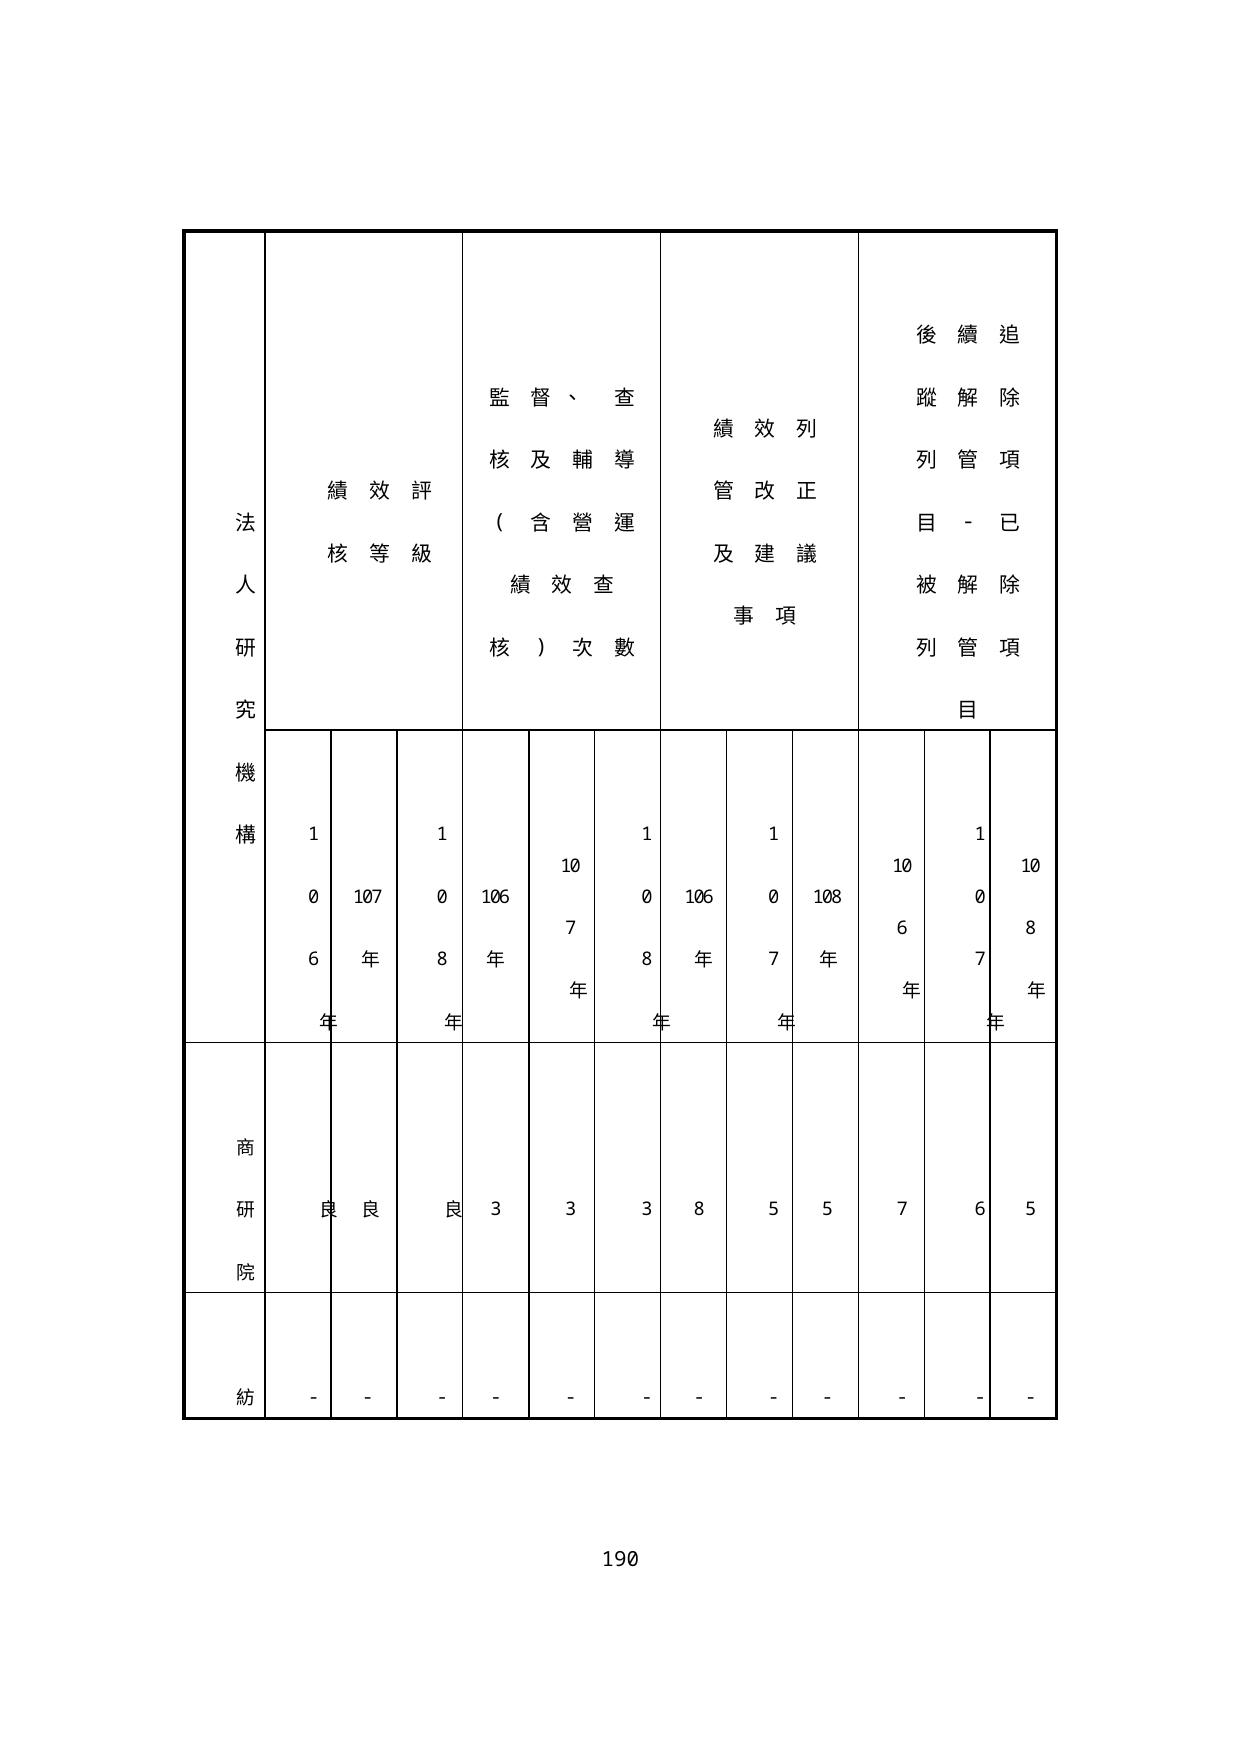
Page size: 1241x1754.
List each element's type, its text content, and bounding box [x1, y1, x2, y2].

table_cell - [332, 1293, 396, 1417]
table_cell - [991, 1293, 1055, 1417]
table_cell 107年 [530, 731, 594, 1042]
table_cell 商研院 [186, 1043, 264, 1292]
table_cell 108年 [595, 731, 660, 1042]
table_cell - [925, 1293, 989, 1417]
table_header 監督、查核及輔導(含營運績效查核)次數 [463, 233, 660, 729]
table_cell - [727, 1293, 792, 1417]
table_cell 8 [661, 1043, 726, 1292]
table_cell - [793, 1293, 858, 1417]
table_cell 紡 [186, 1293, 264, 1417]
table_cell - [859, 1293, 924, 1417]
table_header 後續追蹤解除列管項目-已被解除列管項目 [859, 233, 1055, 729]
table_cell - [661, 1293, 726, 1417]
table_cell 5 [991, 1043, 1055, 1292]
table_cell 106年 [463, 731, 528, 1042]
table_cell 3 [530, 1043, 594, 1292]
table_cell 5 [793, 1043, 858, 1292]
table_cell 3 [463, 1043, 528, 1292]
table_cell 5 [727, 1043, 792, 1292]
table_cell - [398, 1293, 462, 1417]
table_cell - [266, 1293, 330, 1417]
table_cell 良 [398, 1043, 462, 1292]
table_cell - [463, 1293, 528, 1417]
table_cell 106年 [661, 731, 726, 1042]
table_cell 良 [332, 1043, 396, 1292]
table_cell 107年 [332, 731, 396, 1042]
table_cell 3 [595, 1043, 660, 1292]
table_cell 7 [859, 1043, 924, 1292]
table_cell 108年 [793, 731, 858, 1042]
table_cell 106年 [266, 731, 330, 1042]
table_header 績效列管改正及建議事項 [661, 233, 858, 729]
table_header 績效評核等級 [266, 233, 462, 729]
table_cell 106年 [859, 731, 924, 1042]
table_cell 107年 [727, 731, 792, 1042]
table_cell 良 [266, 1043, 330, 1292]
table_cell - [595, 1293, 660, 1417]
table_cell 107年 [925, 731, 989, 1042]
table_header 法人研究機構 [186, 233, 264, 1042]
table_cell - [530, 1293, 594, 1417]
table_cell 108年 [991, 731, 1055, 1042]
table_cell 108年 [398, 731, 462, 1042]
table_cell 6 [925, 1043, 989, 1292]
